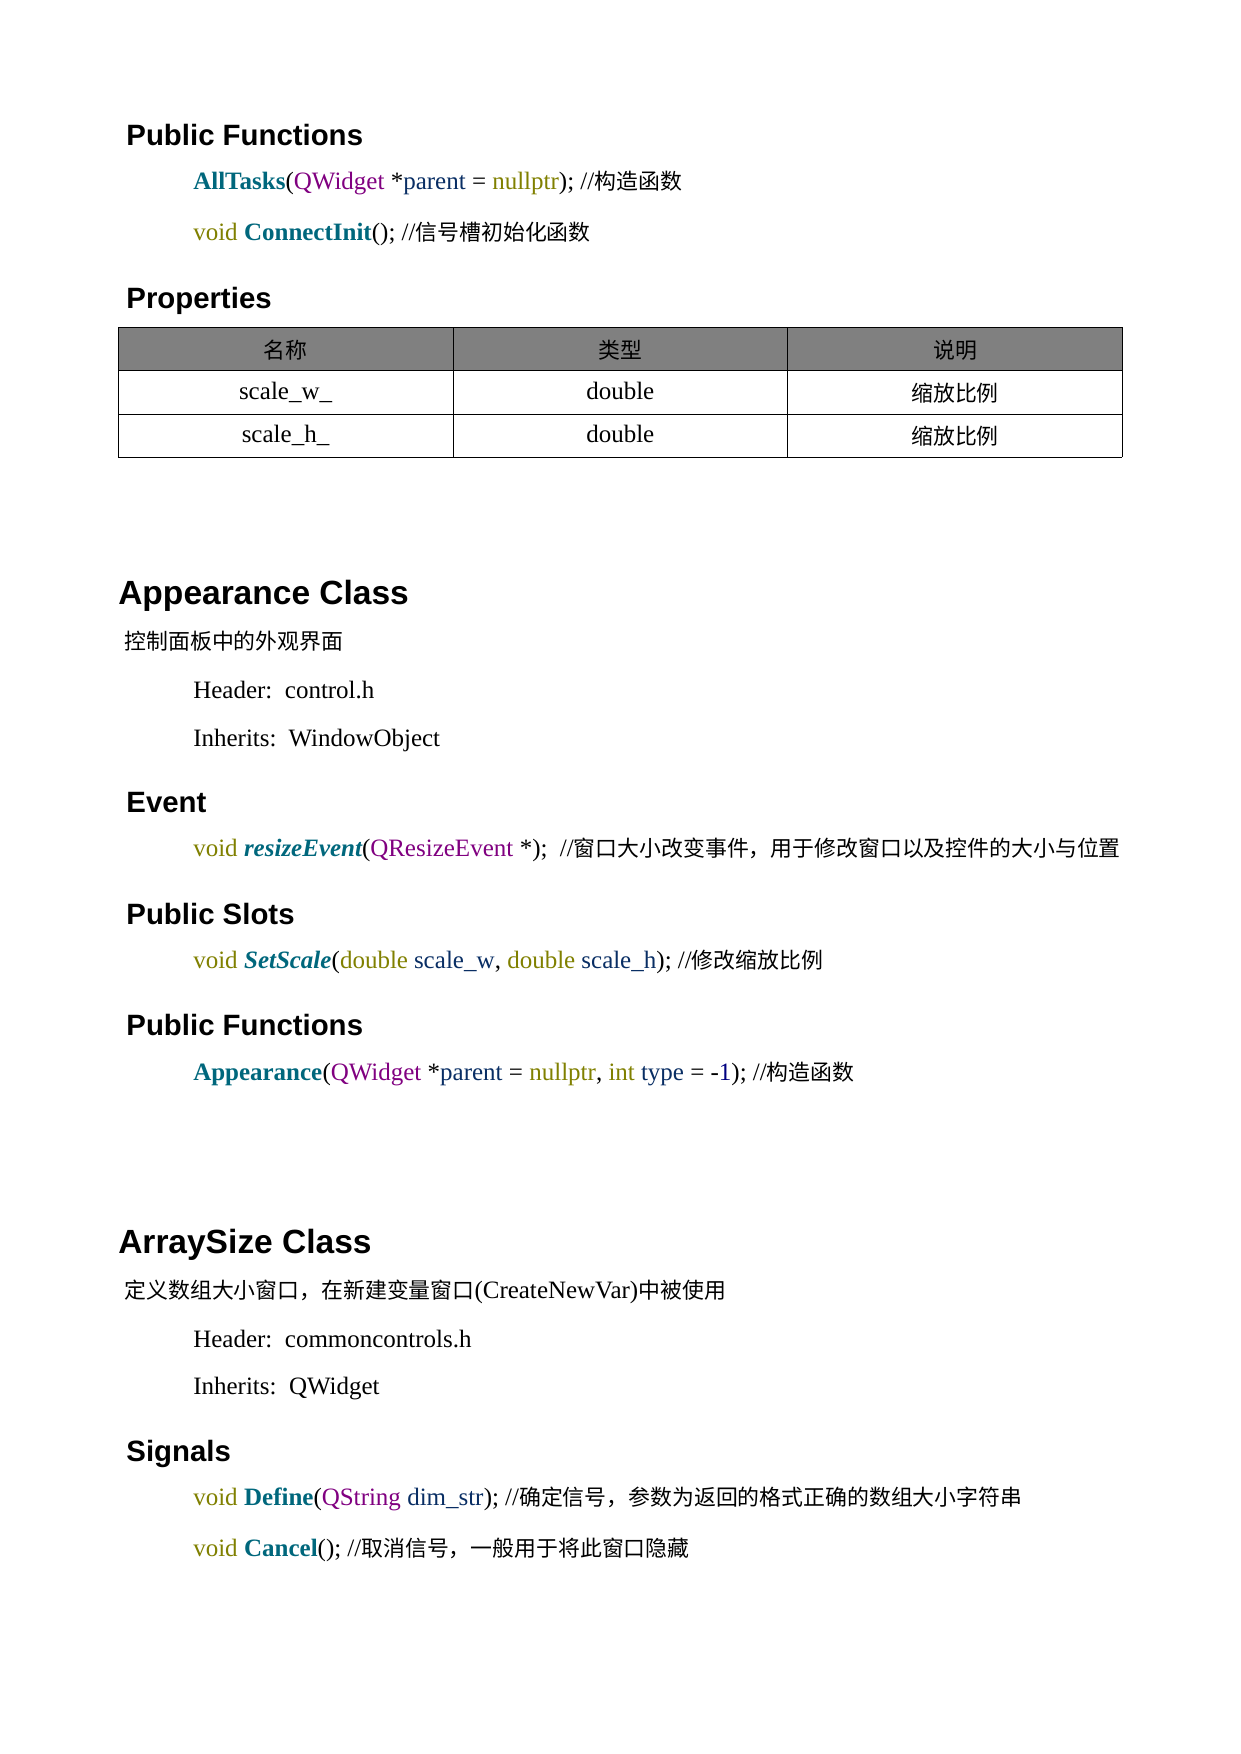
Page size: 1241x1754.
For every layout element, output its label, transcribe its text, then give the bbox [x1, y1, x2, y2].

text void SetScale(double scale_w, double scale_h); //修改缩放比例 [118, 943, 1122, 974]
text AllTasks(QWidget *parent = nullptr); //构造函数 [118, 164, 1122, 196]
subtitle Appearance Class [118, 573, 1122, 612]
table_header 类型 [454, 328, 787, 370]
subtitle Public Slots [118, 897, 1122, 930]
subtitle Event [118, 785, 1122, 818]
text Inherits: WindowObject [118, 723, 1122, 751]
text Header: control.h [118, 675, 1122, 704]
text 定义数组大小窗口，在新建变量窗口(CreateNewVar)中被使用 [118, 1273, 1122, 1304]
table_cell 缩放比例 [788, 371, 1122, 413]
table_cell double [454, 371, 787, 413]
subtitle ArraySize Class [118, 1222, 1122, 1260]
subtitle Public Functions [118, 118, 1122, 152]
subtitle Properties [118, 281, 1122, 314]
text void ConnectInit(); //信号槽初始化函数 [118, 215, 1122, 247]
text 控制面板中的外观界面 [118, 624, 1122, 656]
table_cell scale_h_ [119, 415, 453, 457]
table_cell 缩放比例 [788, 415, 1122, 457]
text Appearance(QWidget *parent = nullptr, int type = -1); //构造函数 [118, 1054, 1122, 1086]
table_header 名称 [119, 328, 453, 370]
subtitle Signals [118, 1433, 1122, 1467]
table_header 说明 [788, 328, 1122, 370]
text void Cancel(); //取消信号，一般用于将此窗口隐藏 [118, 1531, 1122, 1562]
table_cell scale_w_ [119, 371, 453, 413]
text void Define(QString dim_str); //确定信号，参数为返回的格式正确的数组大小字符串 [118, 1480, 1122, 1511]
table_cell double [454, 415, 787, 457]
text void resizeEvent(QResizeEvent *); //窗口大小改变事件，用于修改窗口以及控件的大小与位置 [118, 831, 1122, 863]
subtitle Public Functions [118, 1008, 1122, 1042]
text Inherits: QWidget [118, 1371, 1122, 1400]
text Header: commoncontrols.h [118, 1324, 1122, 1352]
